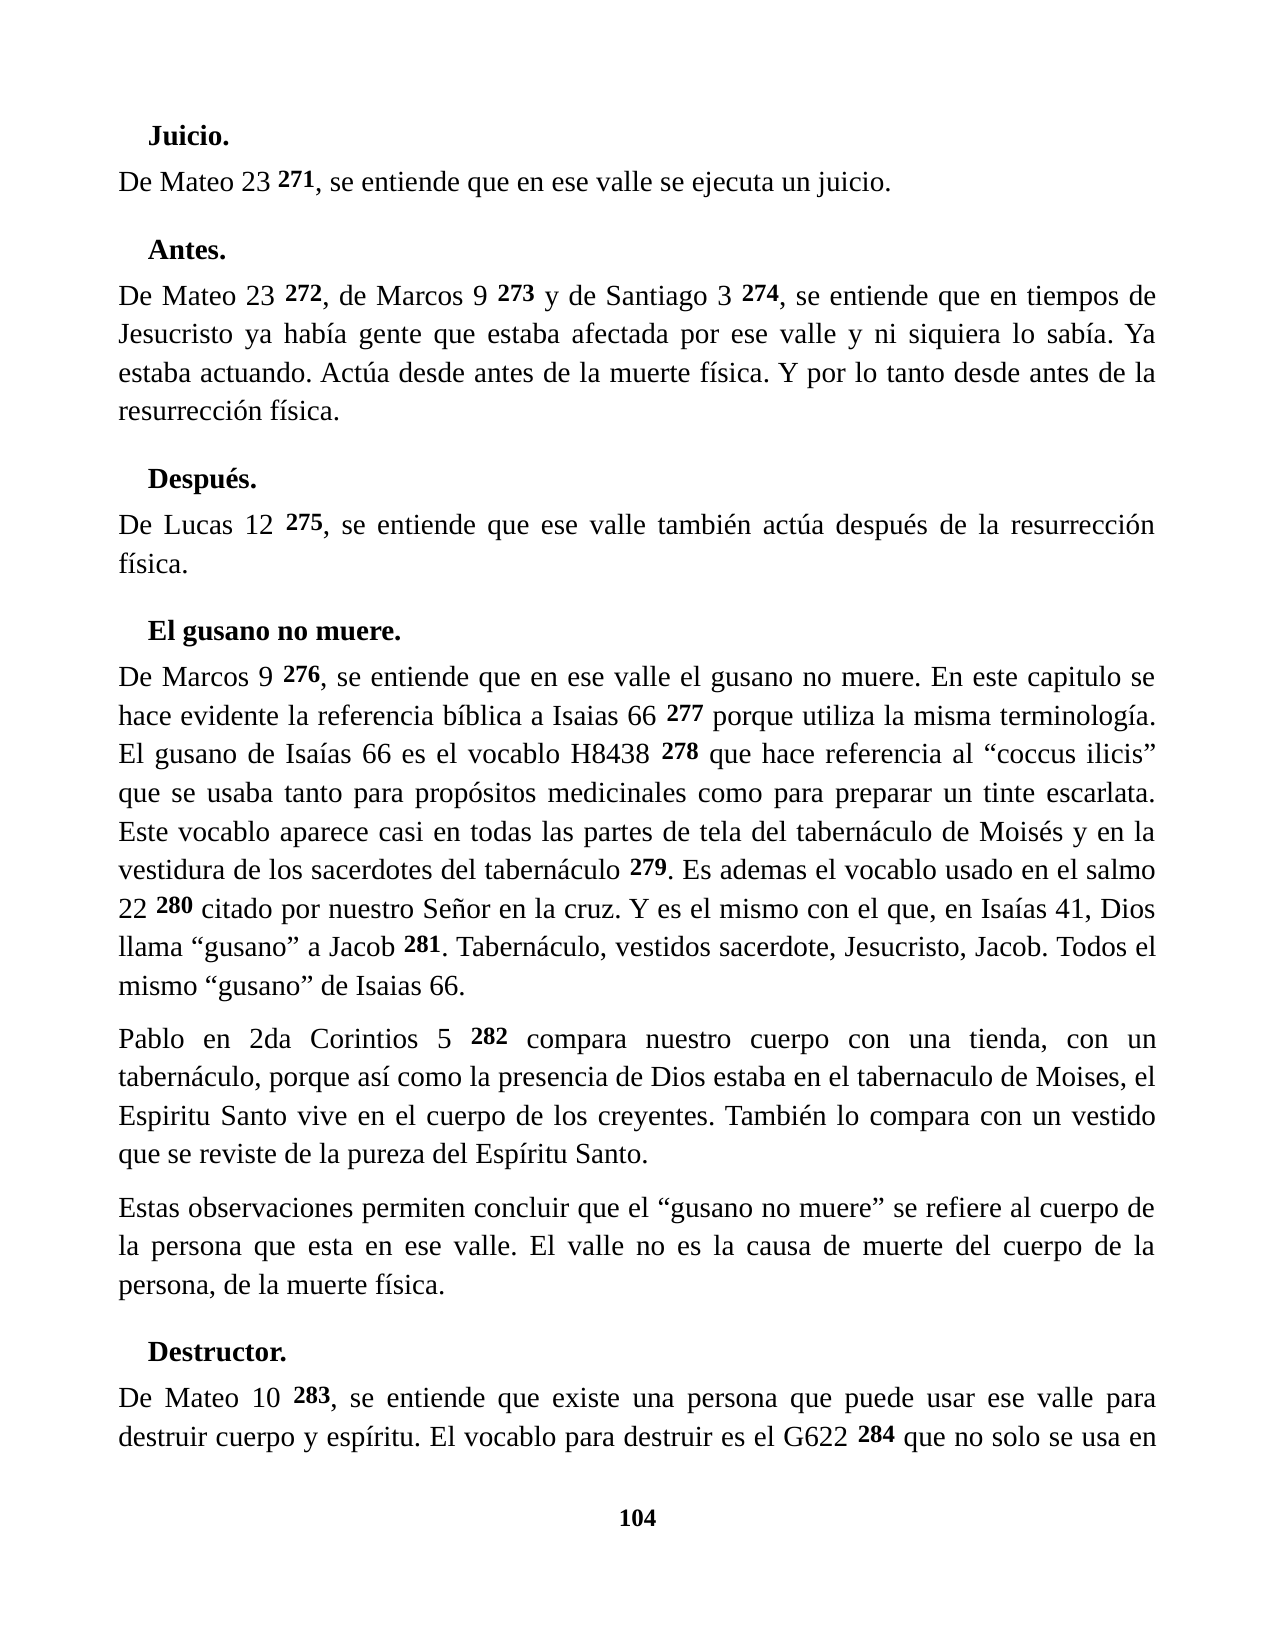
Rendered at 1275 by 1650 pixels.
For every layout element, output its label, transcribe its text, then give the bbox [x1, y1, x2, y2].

text De Mateo 23 , de Marcos 9 y de Santiago 3 , se entiende que en tiempos de Jesucristo ya había gente que estaba afectada por ese valle y ni siquiera lo sabía. Ya estaba actuando. Actúa desde antes de la muerte física. Y por lo tanto desde antes de la resurrección física. [118, 278, 1157, 427]
subtitle Destructor. [148, 1334, 1157, 1368]
subtitle El gusano no muere. [148, 613, 1157, 647]
text De Lucas 12 , se entiende que ese valle también actúa después de la resurrección física. [118, 507, 1157, 579]
subtitle Antes. [148, 232, 1157, 265]
text De Mateo 23 , se entiende que en ese valle se ejecuta un juicio. [118, 164, 1157, 198]
text Estas observaciones permiten concluir que el “gusano no muere” se refiere al cuerpo de la persona que esta en ese valle. El valle no es la causa de muerte del cuerpo de la persona, de la muerte física. [118, 1190, 1157, 1300]
text De Mateo 10 , se entiende que existe una persona que puede usar ese valle para destruir cuerpo y espíritu. El vocablo para destruir es el G622 que no solo se usa en [118, 1381, 1157, 1453]
subtitle Después. [148, 461, 1157, 495]
subtitle Juicio. [148, 118, 1157, 152]
text Pablo en 2da Corintios 5 compara nuestro cuerpo con una tienda, con un tabernáculo, porque así como la presencia de Dios estaba en el tabernaculo de Moises, el Espiritu Santo vive en el cuerpo de los creyentes. También lo compara con un vestido que se reviste de la pureza del Espíritu Santo. [118, 1021, 1157, 1170]
text De Marcos 9 , se entiende que en ese valle el gusano no muere. En este capitulo se hace evidente la referencia bíblica a Isaias 66 porque utiliza la misma terminología. El gusano de Isaías 66 es el vocablo H8438 que hace referencia al “coccus ilicis” que se usaba tanto para propósitos medicinales como para preparar un tinte escarlata. Este vocablo aparece casi en todas las partes de tela del tabernáculo de Moisés y en la vestidura de los sacerdotes del tabernáculo . Es ademas el vocablo usado en el salmo 22 citado por nuestro Señor en la cruz. Y es el mismo con el que, en Isaías 41, Dios llama “gusano” a Jacob . Tabernáculo, vestidos sacerdote, Jesucristo, Jacob. Todos el mismo “gusano” de Isaias 66. [118, 659, 1157, 1001]
